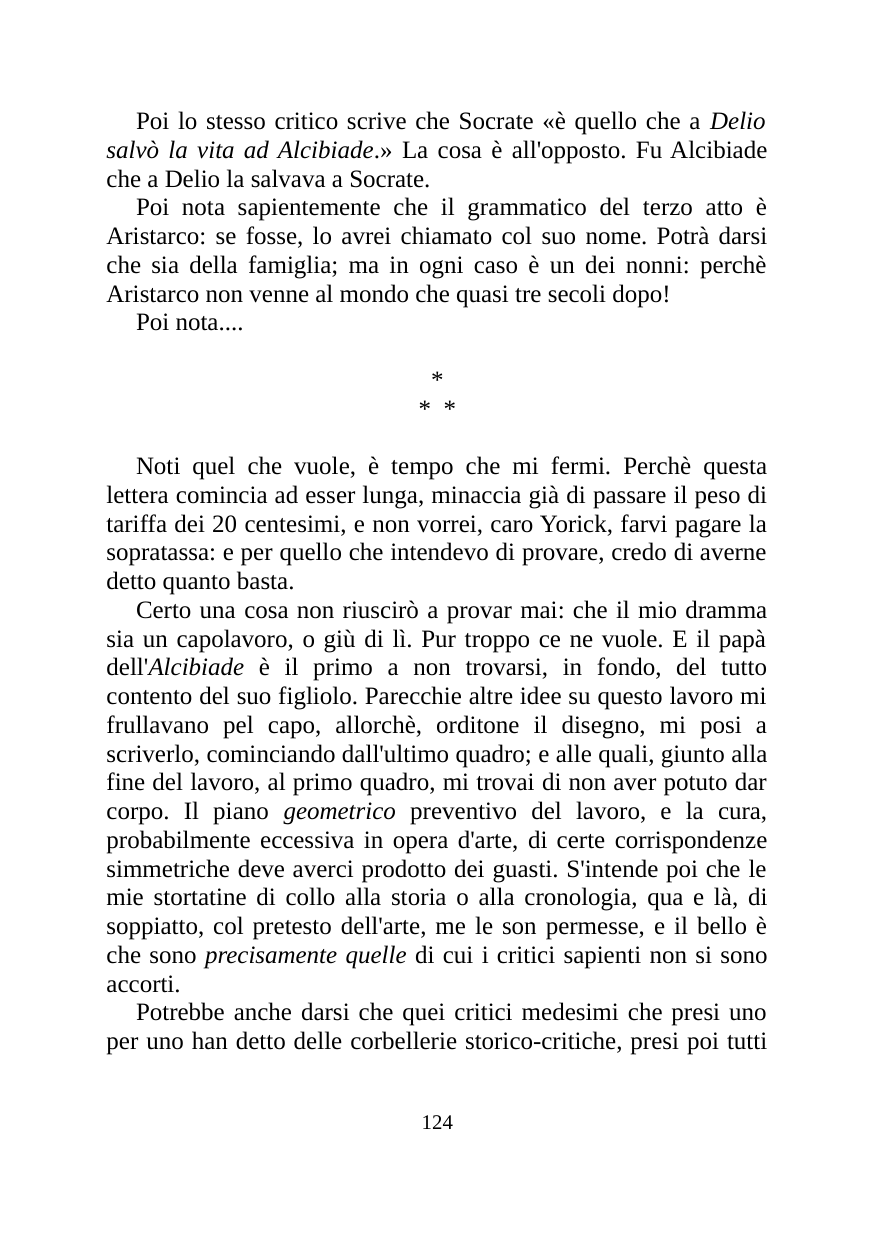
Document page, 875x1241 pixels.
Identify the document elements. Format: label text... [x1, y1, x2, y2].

text Noti quel che vuole, è tempo che mi fermi. Perchè questa lettera comincia ad esser lunga, minaccia già di passare il peso di tariffa dei 20 centesimi, e non vorrei, caro Yorick, farvi pagare la sopratassa: e per quello che intendevo di provare, credo di averne detto quanto basta. [106, 451, 768, 595]
text Poi nota.... [106, 307, 768, 336]
text Poi lo stesso critico scrive che Socrate «è quello che a Delio salvò la vita ad Alcibiade.» La cosa è all'opposto. Fu Alcibiade che a Delio la salvava a Socrate. [106, 106, 768, 192]
text * [106, 365, 768, 394]
text Potrebbe anche darsi che quei critici medesimi che presi uno per uno han detto delle corbellerie storico-critiche, presi poi tutti [106, 997, 768, 1055]
text Poi nota sapientemente che il grammatico del terzo atto è Aristarco: se fosse, lo avrei chiamato col suo nome. Potrà darsi che sia della famiglia; ma in ogni caso è un dei nonni: perchè Aristarco non venne al mondo che quasi tre secoli dopo! [106, 192, 768, 307]
text Certo una cosa non riuscirò a provar mai: che il mio dramma sia un capolavoro, o giù di lì. Pur troppo ce ne vuole. E il papà dell'Alcibiade è il primo a non trovarsi, in fondo, del tutto contento del suo figliolo. Parecchie altre idee su questo lavoro mi frullavano pel capo, allorchè, orditone il disegno, mi posi a scriverlo, cominciando dall'ultimo quadro; e alle quali, giunto alla fine del lavoro, al primo quadro, mi trovai di non aver potuto dar corpo. Il piano geometrico preventivo del lavoro, e la cura, probabilmente eccessiva in opera d'arte, di certe corrispondenze simmetriche deve averci prodotto dei guasti. S'intende poi che le mie stortatine di collo alla storia o alla cronologia, qua e là, di soppiatto, col pretesto dell'arte, me le son permesse, e il bello è che sono precisamente quelle di cui i critici sapienti non si sono accorti. [106, 595, 768, 997]
text * * [106, 394, 768, 422]
